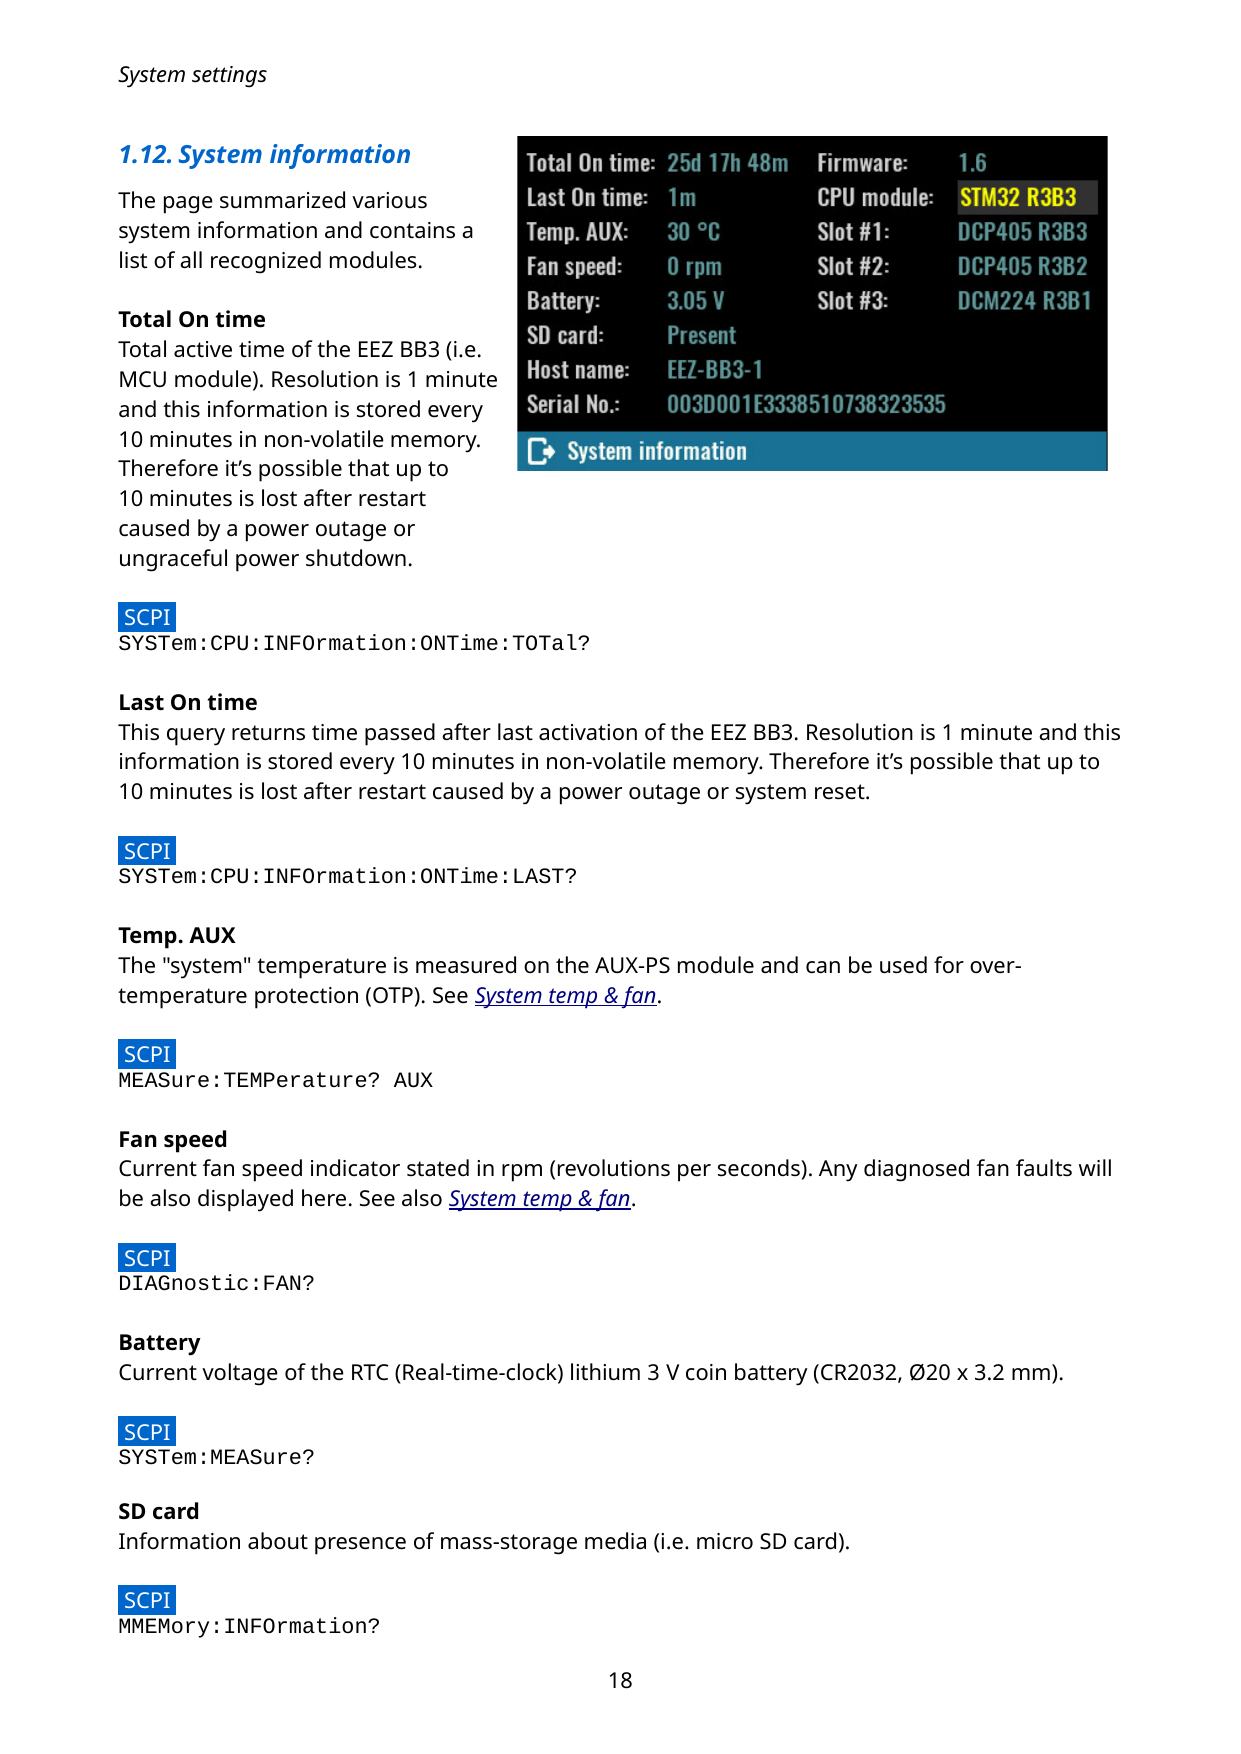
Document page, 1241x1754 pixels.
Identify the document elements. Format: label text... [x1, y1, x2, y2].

text SYSTem:MEASure? [118, 1446, 1122, 1471]
text Information about presence of mass-storage media (i.e. micro SD card). [118, 1526, 1122, 1555]
table_header [502, 136, 1123, 602]
text Temp. AUX [118, 920, 1122, 950]
text SD card [118, 1496, 1122, 1526]
text Current fan speed indicator stated in rpm (revolutions per seconds). Any diagnosed fan faults will be also displayed here. See also System temp & fan. [118, 1153, 1122, 1213]
text Current voltage of the RTC (Real-time-clock) lithium 3 V coin battery (CR2032, Ø20 x 3.2 mm). [118, 1357, 1122, 1387]
picture [517, 136, 1108, 471]
text SYSTem:CPU:INFOrmation:ONTime:LAST? [118, 865, 1122, 890]
text SCPI [118, 836, 1122, 865]
text Fan speed [118, 1123, 1122, 1153]
text SYSTem:CPU:INFOrmation:ONTime:TOTal? [118, 632, 1122, 657]
text SCPI [118, 1039, 1122, 1069]
text Last On time [118, 687, 1122, 716]
text This query returns time passed after last activation of the EEZ BB3. Resolution is 1 minute and this information is stored every 10 minutes in non-volatile memory. Therefore it’s possible that up to 10 minutes is lost after restart caused by a power outage or system reset. [118, 716, 1122, 806]
text DIAGnostic:FAN? [118, 1272, 1122, 1297]
text MMEMory:INFOrmation? [118, 1615, 1122, 1640]
text SCPI [118, 1416, 1122, 1446]
text MEASure:TEMPerature? AUX [118, 1069, 1122, 1094]
text SCPI [118, 602, 1122, 632]
text SCPI [118, 1243, 1122, 1272]
text SCPI [118, 1585, 1122, 1615]
text Battery [118, 1327, 1122, 1357]
text The "system" temperature is measured on the AUX-PS module and can be used for over-temperature protection (OTP). See System temp & fan. [118, 950, 1122, 1009]
table_header System information The page summarized various system information and contains a list of all recognized modules. Total On time Total active time of the EEZ BB3 (i.e. MCU module). Resolution is 1 minute and this information is stored every 10 minutes in non-volatile memory. Therefore it’s possible that up to 10 minutes is lost after restart caused by a power outage or ungraceful power shutdown. [118, 136, 502, 602]
